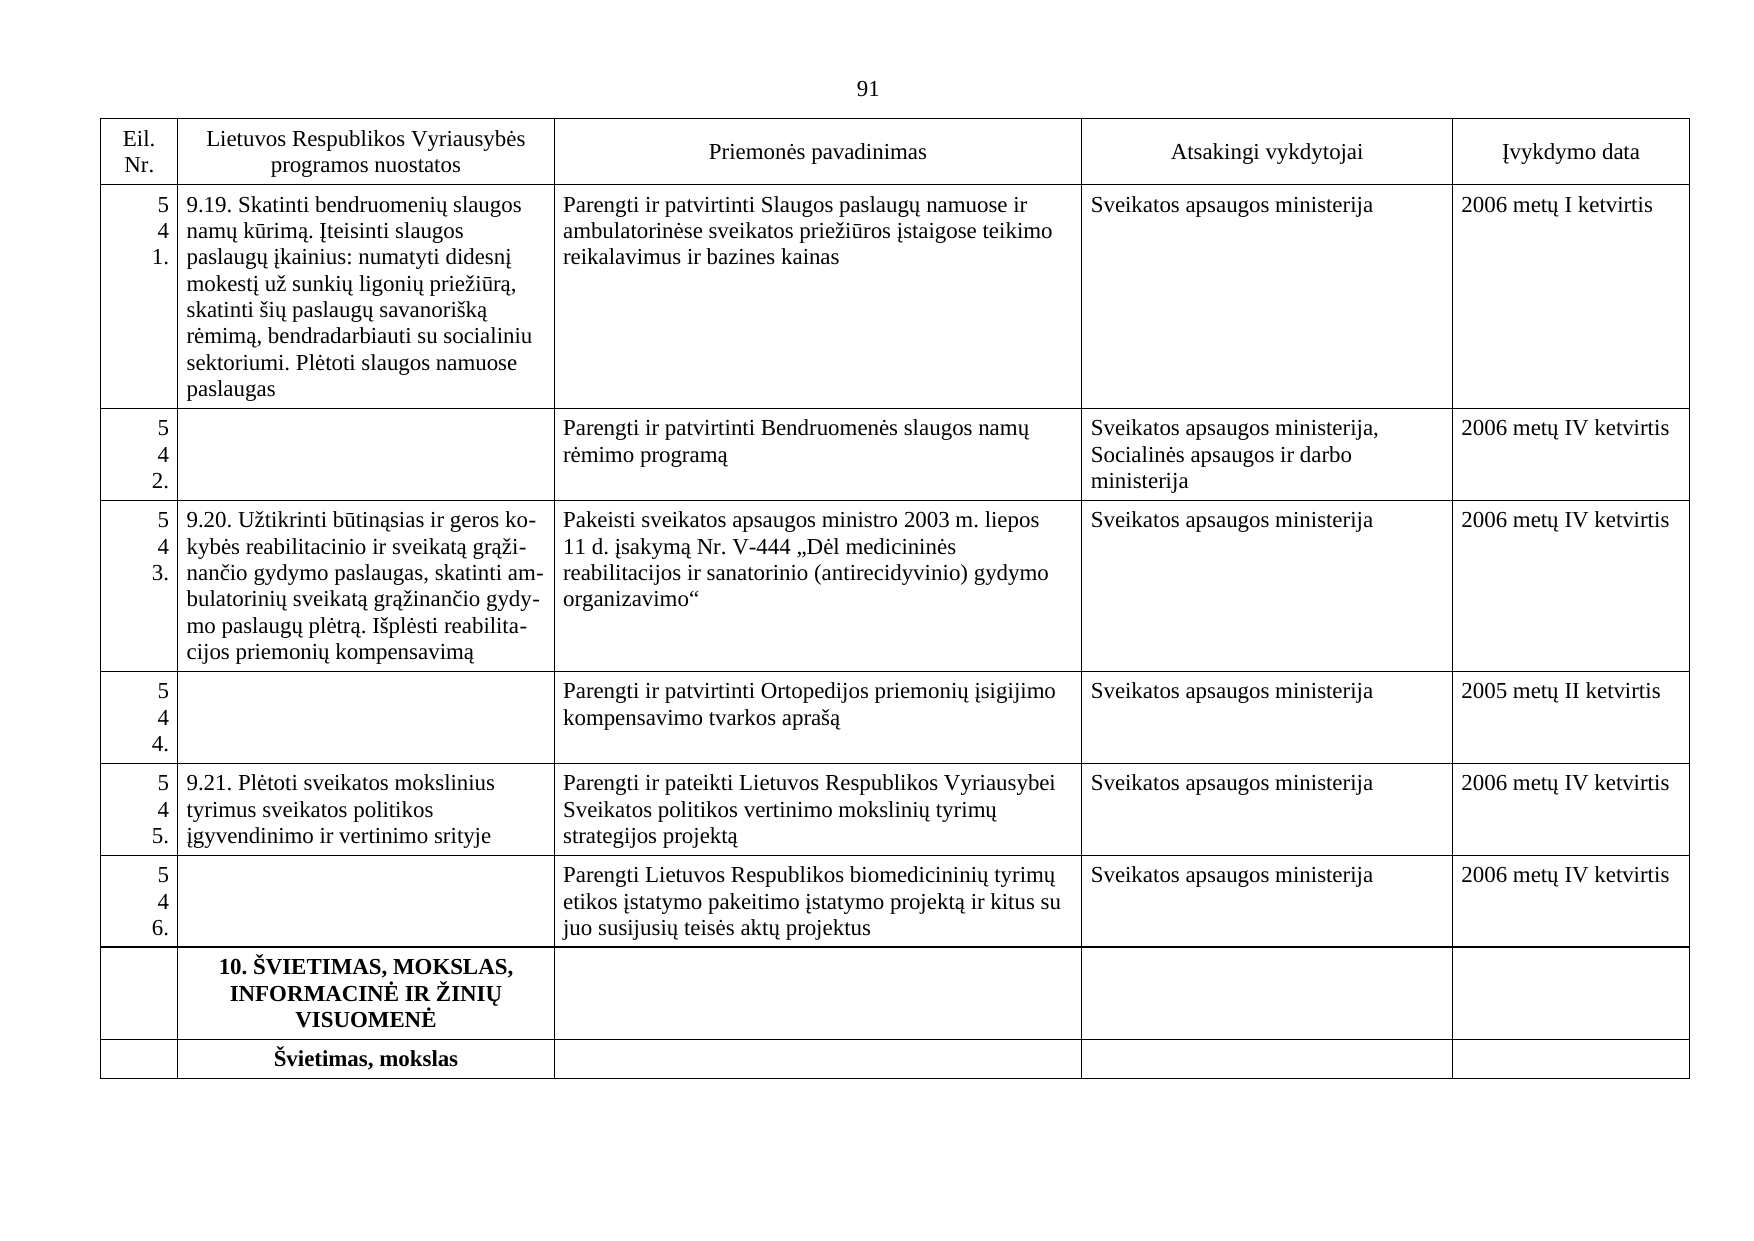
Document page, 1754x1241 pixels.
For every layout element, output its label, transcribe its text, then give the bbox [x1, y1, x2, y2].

table_header [1690, 118, 1754, 184]
table_cell Sveikatos apsaugos ministerija [1082, 856, 1452, 946]
table_cell [101, 185, 177, 407]
table_cell [1690, 408, 1754, 499]
table_header Atsakingi vykdytojai [1082, 119, 1452, 184]
table_header Įvykdymo data [1453, 119, 1689, 184]
table_cell [178, 856, 554, 946]
table_cell [555, 1040, 1081, 1078]
table_cell [1082, 1040, 1452, 1078]
table_cell Parengti ir patvirtinti Ortopedijos priemonių įsigijimo kompensavimo tvarkos aprašą [555, 672, 1081, 762]
table_cell [1690, 946, 1754, 1038]
table_cell Sveikatos apsaugos ministerija [1082, 185, 1452, 407]
table_cell [101, 409, 177, 499]
table_cell [555, 948, 1081, 1038]
table_header Priemonės pavadinimas [555, 119, 1081, 184]
table_cell 2006 metų I ketvirtis [1453, 185, 1689, 407]
table_cell [101, 1040, 177, 1078]
table_cell 2006 metų IV ketvirtis [1453, 764, 1689, 854]
table_cell [178, 409, 554, 499]
table_cell [101, 501, 177, 671]
table_cell [1690, 500, 1754, 671]
table_cell [1690, 763, 1754, 854]
table_cell 2005 metų II ketvirtis [1453, 672, 1689, 762]
table_cell Sveikatos apsaugos ministerija [1082, 672, 1452, 762]
table_header Eil. Nr. [101, 119, 177, 184]
table_cell [1690, 855, 1754, 946]
table_cell [101, 672, 177, 762]
table_cell Pakeisti sveikatos apsaugos ministro 2003 m. liepos 11 d. įsakymą Nr. V-444 „Dėl medicininės reabilitacijos ir sanatorinio (antirecidyvinio) gydymo organizavimo“ [555, 501, 1081, 671]
table_cell [1453, 1040, 1689, 1078]
table_cell [1690, 671, 1754, 762]
table_cell [1453, 948, 1689, 1038]
table_cell [101, 948, 177, 1038]
table_cell Parengti ir patvirtinti Slaugos paslaugų namuose ir ambulatorinėse sveikatos priežiūros įstaigose teikimo reikalavimus ir bazines kainas [555, 185, 1081, 407]
table_header Lietuvos Respublikos Vyriausybės programos nuostatos [178, 119, 554, 184]
table_cell 2006 metų IV ketvirtis [1453, 409, 1689, 499]
table_cell 9.20. Užtikrinti būtinąsias ir geros ko­kybės reabilitacinio ir sveikatą grąži­nan­čio gydymo paslaugas, skatinti am­bulatorinių sveikatą grąžinančio gydy­mo paslaugų plėtrą. Išplėsti reabilita­cijos priemonių kompensavimą [178, 501, 554, 671]
table_cell Sveikatos apsaugos ministerija, Socialinės apsaugos ir darbo ministerija [1082, 409, 1452, 499]
table_cell 9.21. Plėtoti sveikatos mokslinius tyrimus sveikatos politikos įgyvendinimo ir vertinimo srityje [178, 764, 554, 854]
table_cell [1082, 948, 1452, 1038]
table_cell 9.19. Skatinti bendruomenių slaugos namų kūrimą. Įteisinti slaugos paslaugų įkainius: numatyti didesnį mokestį už sunkių ligonių priežiūrą, skatinti šių paslaugų savanorišką rėmimą, bendradarbiauti su socialiniu sektoriumi. Plėtoti slaugos namuose paslaugas [178, 185, 554, 407]
table_cell Sveikatos apsaugos ministerija [1082, 764, 1452, 854]
table_cell 2006 metų IV ketvirtis [1453, 856, 1689, 946]
table_cell Švietimas, mokslas [178, 1040, 554, 1078]
table_cell 10. ŠVIETIMAS, MOKSLAS, INFOR­MACINĖ IR ŽINIŲ VISUOMENĖ [178, 948, 554, 1038]
table_cell Parengti Lietuvos Respublikos biomedicininių tyrimų etikos įstatymo pakeitimo įstatymo projektą ir kitus su juo susijusių teisės aktų projektus [555, 856, 1081, 946]
table_cell Parengti ir patvirtinti Bendruomenės slaugos namų rėmimo programą [555, 409, 1081, 499]
table_cell [178, 672, 554, 762]
table_cell Parengti ir pateikti Lietuvos Respublikos Vyriausybei Sveikatos politikos vertinimo mokslinių tyrimų strategijos projektą [555, 764, 1081, 854]
table_cell [1690, 184, 1754, 407]
table_cell [101, 856, 177, 946]
table_cell [1690, 1039, 1754, 1078]
table_cell Sveikatos apsaugos ministerija [1082, 501, 1452, 671]
table_cell 2006 metų IV ketvirtis [1453, 501, 1689, 671]
table_cell [101, 764, 177, 854]
